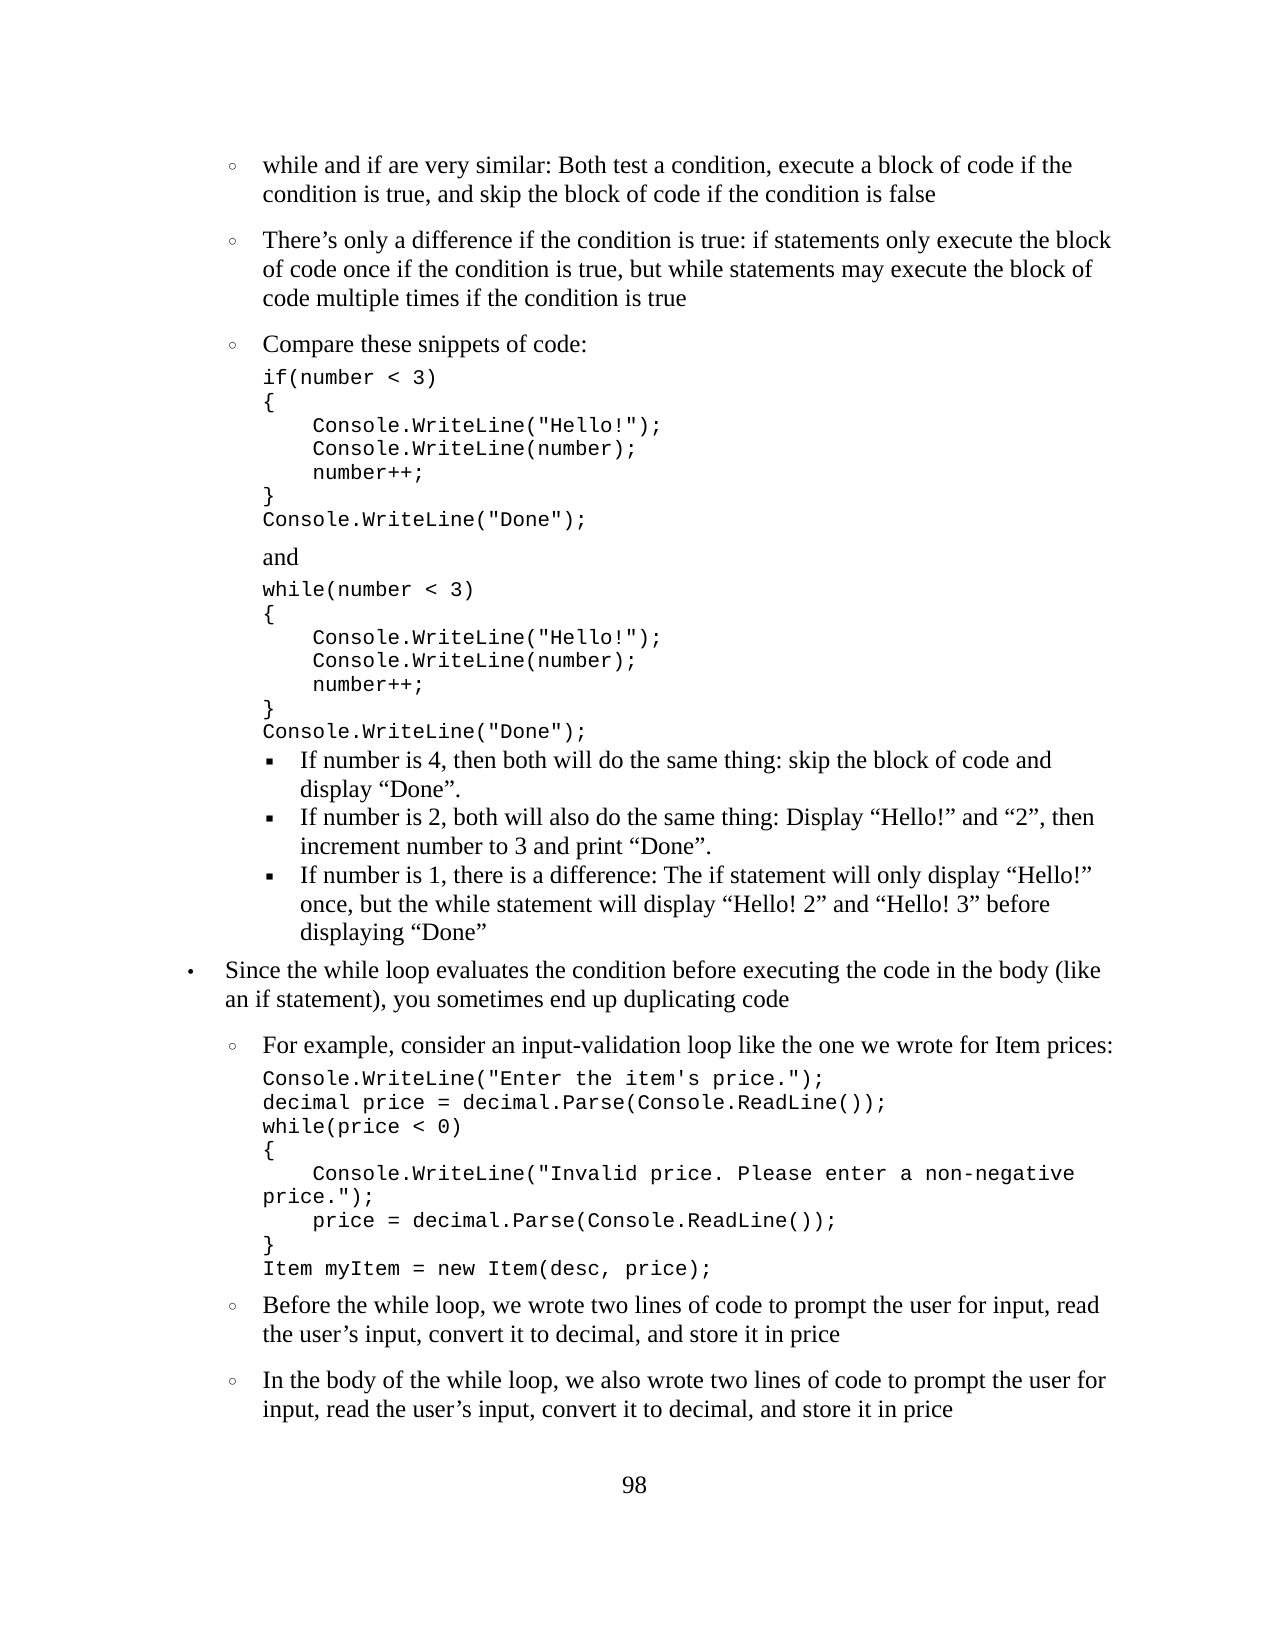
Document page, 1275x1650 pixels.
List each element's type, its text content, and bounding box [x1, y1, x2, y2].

list Console.WriteLine("Enter the item's price."); [225, 1068, 1125, 1092]
list For example, consider an input-validation loop like the one we wrote for Item prices: [225, 1031, 1125, 1059]
list while(price < 0) [225, 1116, 1125, 1139]
list In the body of the while loop, we also wrote two lines of code to prompt the user for input, read the user’s input, convert it to decimal, and store it in price [225, 1366, 1125, 1423]
list } [225, 1234, 1125, 1257]
list } [225, 486, 1125, 509]
list decimal price = decimal.Parse(Console.ReadLine()); [225, 1092, 1125, 1116]
list Since the while loop evaluates the condition before executing the code in the body (like an if statement), you sometimes end up duplicating code [187, 955, 1125, 1013]
list There’s only a difference if the condition is true: if statements only execute the block of code once if the condition is true, but while statements may execute the block of code multiple times if the condition is true [225, 225, 1125, 312]
list Console.WriteLine(number); [225, 650, 1125, 674]
list Item myItem = new Item(desc, price); [225, 1257, 1125, 1281]
list Console.WriteLine("Done"); [225, 721, 1125, 745]
list Console.WriteLine("Hello!"); [225, 414, 1125, 438]
list and [225, 542, 1125, 571]
list while and if are very similar: Both test a condition, execute a block of code if the condition is true, and skip the block of code if the condition is false [225, 150, 1125, 207]
list If number is 2, both will also do the same thing: Display “Hello!” and “2”, then increment number to 3 and print “Done”. [262, 802, 1125, 860]
list if(number < 3) [225, 367, 1125, 391]
list number++; [225, 462, 1125, 486]
list Console.WriteLine(number); [225, 438, 1125, 462]
list price = decimal.Parse(Console.ReadLine()); [225, 1210, 1125, 1234]
list Compare these snippets of code: [225, 329, 1125, 358]
list { [225, 1139, 1125, 1163]
list Console.WriteLine("Hello!"); [225, 627, 1125, 650]
list Before the while loop, we wrote two lines of code to prompt the user for input, read the user’s input, convert it to decimal, and store it in price [225, 1290, 1125, 1348]
list number++; [225, 674, 1125, 698]
list { [225, 391, 1125, 414]
list Console.WriteLine("Invalid price. Please enter a non-negative price."); [225, 1163, 1125, 1210]
list } [225, 698, 1125, 721]
list { [225, 603, 1125, 627]
list If number is 4, then both will do the same thing: skip the block of code and display “Done”. [262, 745, 1125, 802]
list Console.WriteLine("Done"); [225, 509, 1125, 533]
list while(number < 3) [225, 579, 1125, 603]
list If number is 1, there is a difference: The if statement will only display “Hello!” once, but the while statement will display “Hello! 2” and “Hello! 3” before displaying “Done” [262, 860, 1125, 946]
